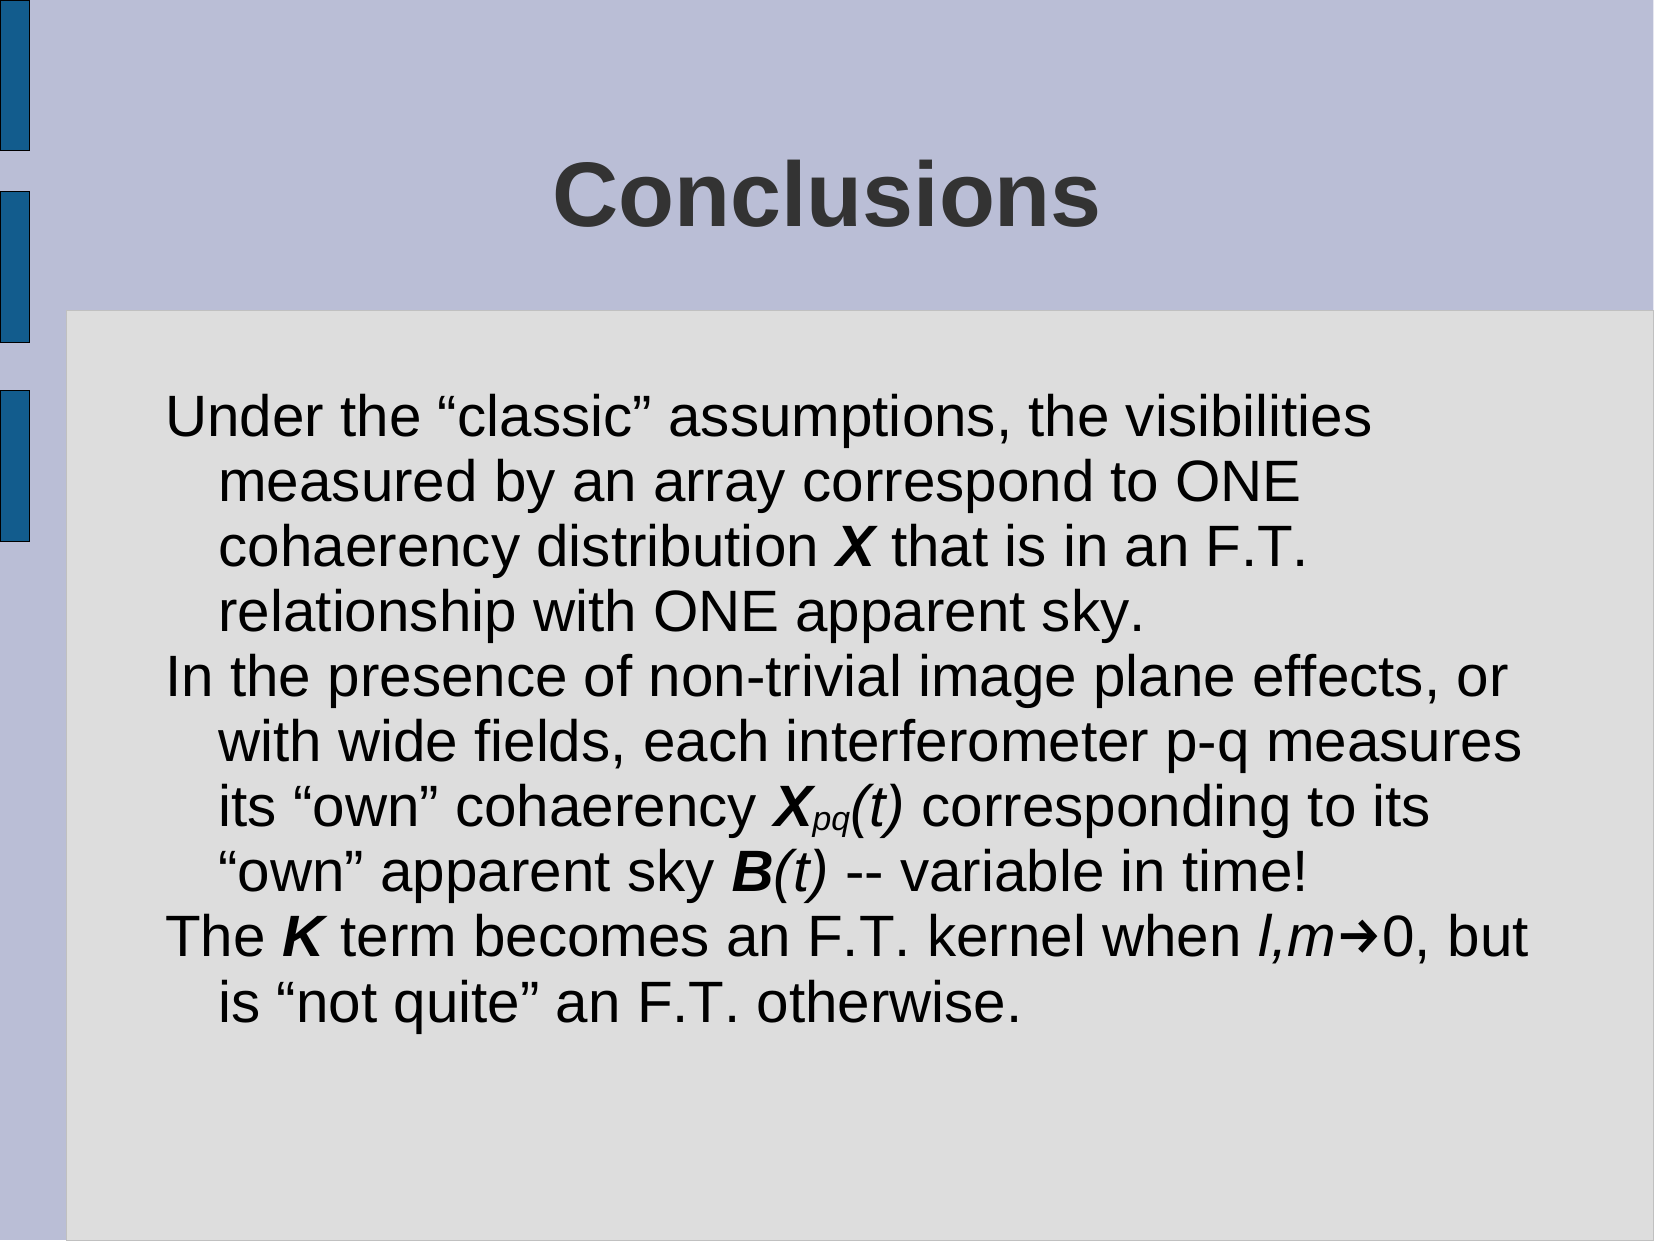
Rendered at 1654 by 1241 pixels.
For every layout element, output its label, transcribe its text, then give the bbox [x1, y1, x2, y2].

title Conclusions [121, 91, 1534, 299]
list Under the “classic” assumptions, the visibilities measured by an array correspond to ONE cohaerency distribution X that is in an F.T. relationship with ONE apparent sky. In the presence of non-trivial image plane effects, or with wide fields, each interferometer p-q measures its “own” cohaerency Xpq(t) corresponding to its “own” apparent sky B(t) -- variable in time! The K term becomes an F.T. kernel when l,m→0, but is “not quite” an F.T. otherwise. [147, 383, 1560, 1153]
